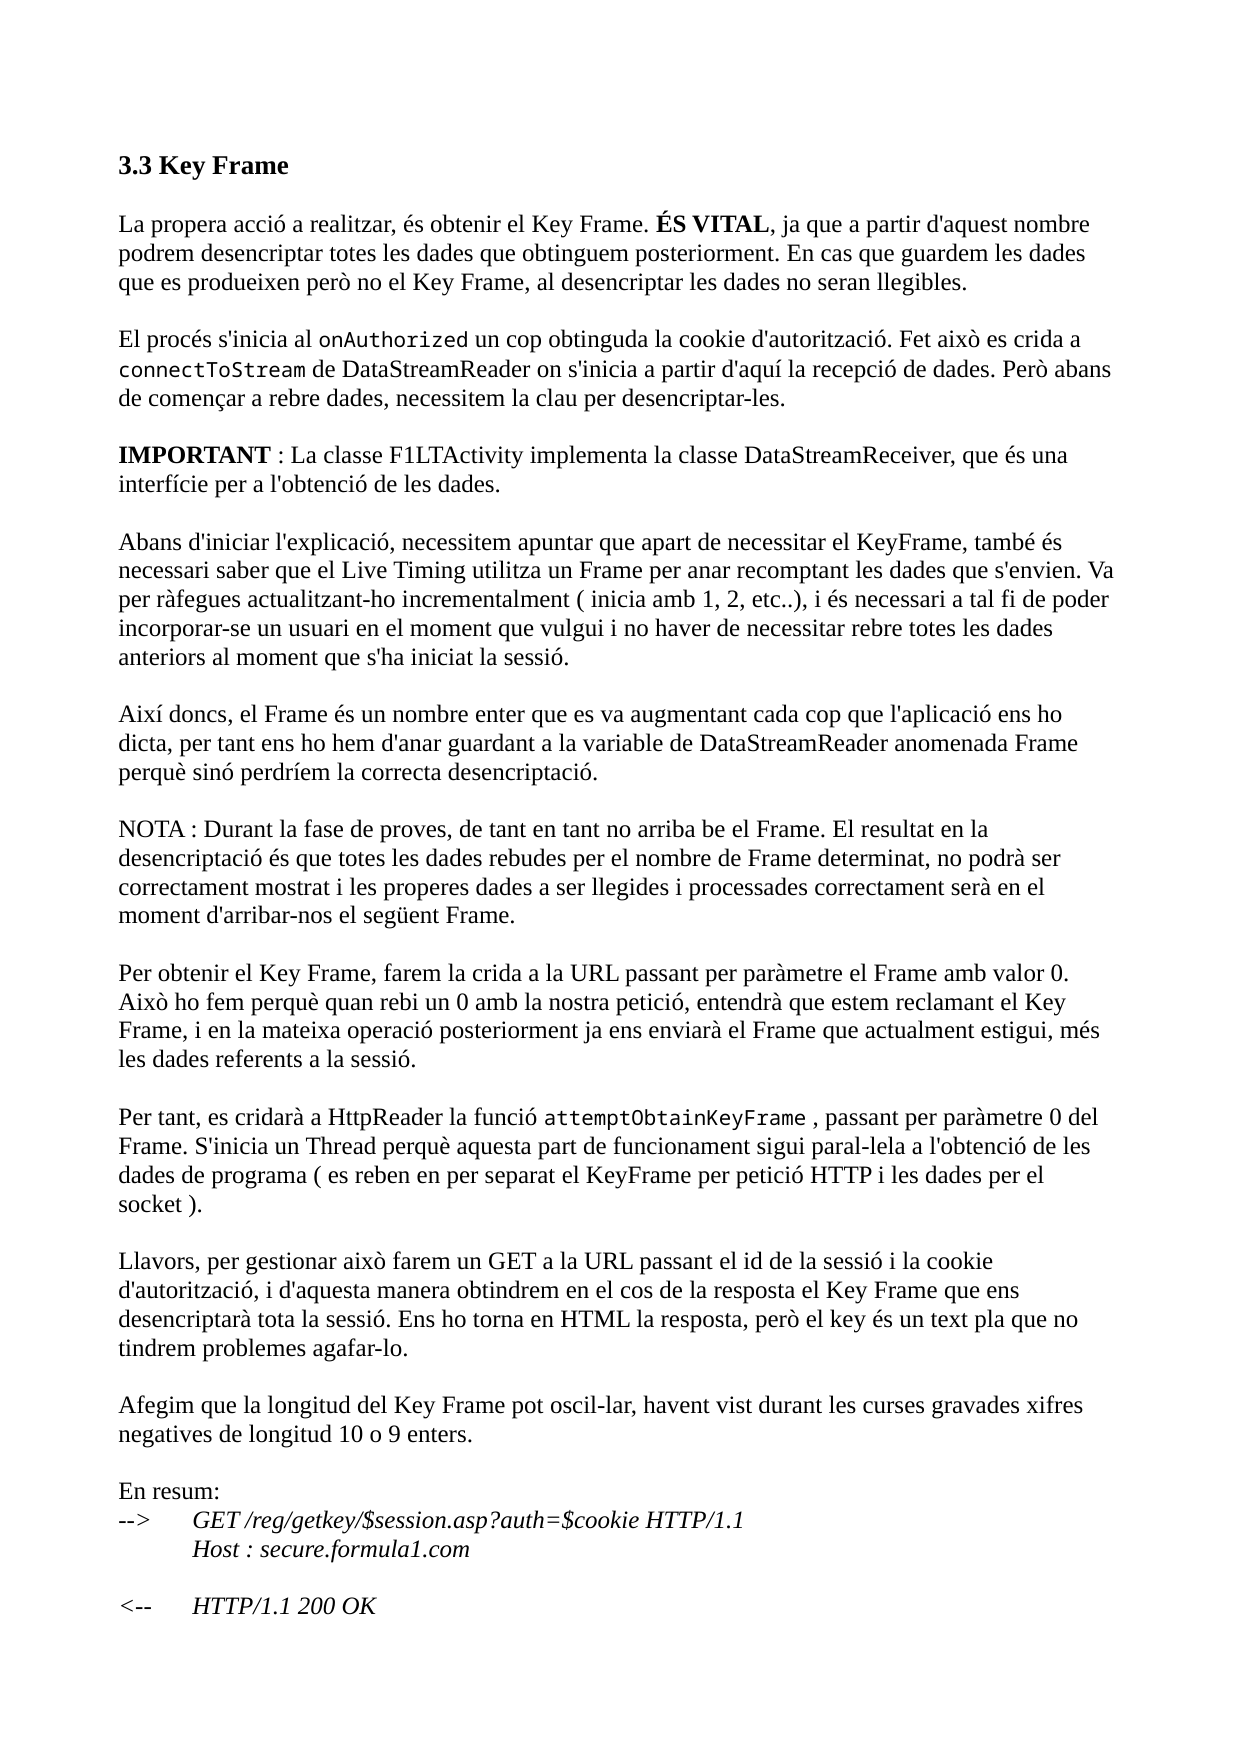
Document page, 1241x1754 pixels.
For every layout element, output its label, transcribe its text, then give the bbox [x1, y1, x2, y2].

text Llavors, per gestionar això farem un GET a la URL passant el id de la sessió i la cookie d'autorització, i d'aquesta manera obtindrem en el cos de la resposta el Key Frame que ens desencriptarà tota la sessió. Ens ho torna en HTML la resposta, però el key és un text pla que no tindrem problemes agafar-lo. [118, 1246, 1122, 1361]
text <-- HTTP/1.1 200 OK [118, 1591, 1122, 1620]
text --> GET /reg/getkey/$session.asp?auth=$cookie HTTP/1.1 [118, 1505, 1122, 1534]
text Afegim que la longitud del Key Frame pot oscil-lar, havent vist durant les curses gravades xifres negatives de longitud 10 o 9 enters. [118, 1390, 1122, 1448]
text IMPORTANT : La classe F1LTActivity implementa la classe DataStreamReceiver, que és una interfície per a l'obtenció de les dades. [118, 441, 1122, 498]
text El procés s'inicia al onAuthorized un cop obtinguda la cookie d'autorització. Fet això es crida a connectToStream de DataStreamReader on s'inicia a partir d'aquí la recepció de dades. Però abans de començar a rebre dades, necessitem la clau per desencriptar-les. [118, 324, 1122, 412]
text Per tant, es cridarà a HttpReader la funció attemptObtainKeyFrame , passant per paràmetre 0 del Frame. S'inicia un Thread perquè aquesta part de funcionament sigui paral-lela a l'obtenció de les dades de programa ( es reben en per separat el KeyFrame per petició HTTP i les dades per el socket ). [118, 1102, 1122, 1218]
text Així doncs, el Frame és un nombre enter que es va augmentant cada cop que l'aplicació ens ho dicta, per tant ens ho hem d'anar guardant a la variable de DataStreamReader anomenada Frame perquè sinó perdríem la correcta desencriptació. [118, 699, 1122, 786]
text 3.3 Key Frame [118, 149, 1122, 180]
text Host : secure.formula1.com [118, 1534, 1122, 1563]
text La propera acció a realitzar, és obtenir el Key Frame. ÉS VITAL, ja que a partir d'aquest nombre podrem desencriptar totes les dades que obtinguem posteriorment. En cas que guardem les dades que es produeixen però no el Key Frame, al desencriptar les dades no seran llegibles. [118, 209, 1122, 295]
text Abans d'iniciar l'explicació, necessitem apuntar que apart de necessitar el KeyFrame, també és necessari saber que el Live Timing utilitza un Frame per anar recomptant les dades que s'envien. Va per ràfegues actualitzant-ho incrementalment ( inicia amb 1, 2, etc..), i és necessari a tal fi de poder incorporar-se un usuari en el moment que vulgui i no haver de necessitar rebre totes les dades anteriors al moment que s'ha iniciat la sessió. [118, 527, 1122, 671]
text Per obtenir el Key Frame, farem la crida a la URL passant per paràmetre el Frame amb valor 0. Això ho fem perquè quan rebi un 0 amb la nostra petició, entendrà que estem reclamant el Key Frame, i en la mateixa operació posteriorment ja ens enviarà el Frame que actualment estigui, més les dades referents a la sessió. [118, 958, 1122, 1073]
text En resum: [118, 1476, 1122, 1505]
text NOTA : Durant la fase de proves, de tant en tant no arriba be el Frame. El resultat en la desencriptació és que totes les dades rebudes per el nombre de Frame determinat, no podrà ser correctament mostrat i les properes dades a ser llegides i processades correctament serà en el moment d'arribar-nos el següent Frame. [118, 814, 1122, 929]
